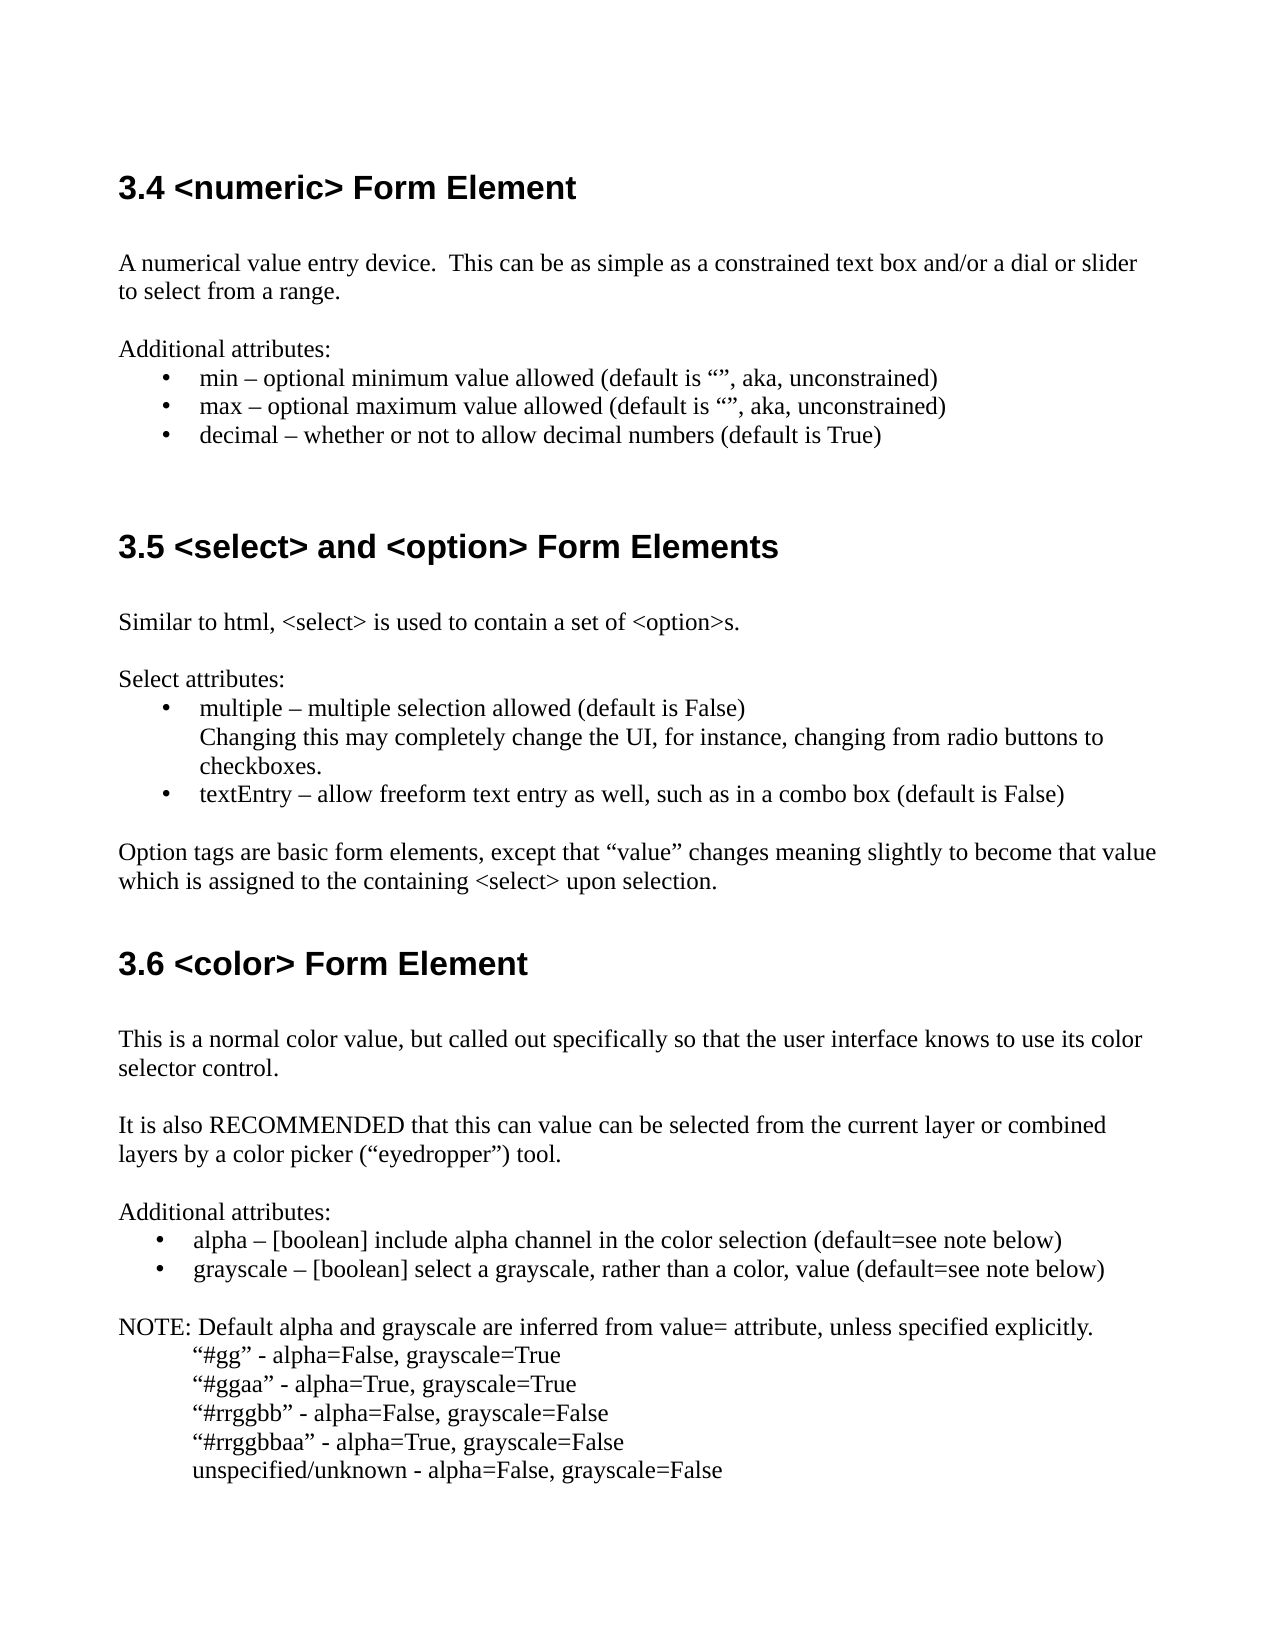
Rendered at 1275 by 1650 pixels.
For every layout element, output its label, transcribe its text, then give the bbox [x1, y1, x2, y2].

list textEntry – allow freeform text entry as well, such as in a combo box (default is False) [162, 779, 1157, 808]
text “#gg” - alpha=False, grayscale=True [118, 1340, 1157, 1369]
text “#ggaa” - alpha=True, grayscale=True [118, 1369, 1157, 1398]
subtitle 3.5 <select> and <option> Form Elements [118, 527, 1157, 566]
subtitle 3.4 <numeric> Form Element [118, 168, 1157, 206]
text “#rrggbb” - alpha=False, grayscale=False [118, 1398, 1157, 1427]
list multiple – multiple selection allowed (default is False) Changing this may completely change the UI, for instance, changing from radio buttons to checkboxes. [162, 693, 1157, 779]
text A numerical value entry device. This can be as simple as a constrained text box and/or a dial or slider to select from a range. [118, 248, 1157, 305]
text Additional attributes: [118, 334, 1157, 363]
list grayscale – [boolean] select a grayscale, rather than a color, value (default=see note below) [156, 1254, 1157, 1283]
text Option tags are basic form elements, except that “value” changes meaning slightly to become that value which is assigned to the containing <select> upon selection. [118, 837, 1157, 894]
subtitle 3.6 <color> Form Element [118, 944, 1157, 983]
list min – optional minimum value allowed (default is “”, aka, unconstrained) [162, 363, 1157, 391]
list max – optional maximum value allowed (default is “”, aka, unconstrained) [162, 391, 1157, 420]
text NOTE: Default alpha and grayscale are inferred from value= attribute, unless specified explicitly. [118, 1312, 1157, 1340]
list alpha – [boolean] include alpha channel in the color selection (default=see note below) [156, 1225, 1157, 1254]
text It is also RECOMMENDED that this can value can be selected from the current layer or combined layers by a color picker (“eyedropper”) tool. [118, 1110, 1157, 1168]
text Select attributes: [118, 664, 1157, 693]
list decimal – whether or not to allow decimal numbers (default is True) [162, 420, 1157, 449]
text unspecified/unknown - alpha=False, grayscale=False [118, 1455, 1157, 1484]
text Similar to html, <select> is used to contain a set of <option>s. [118, 607, 1157, 636]
text Additional attributes: [118, 1197, 1157, 1225]
text This is a normal color value, but called out specifically so that the user interface knows to use its color selector control. [118, 1024, 1157, 1082]
text “#rrggbbaa” - alpha=True, grayscale=False [118, 1427, 1157, 1455]
